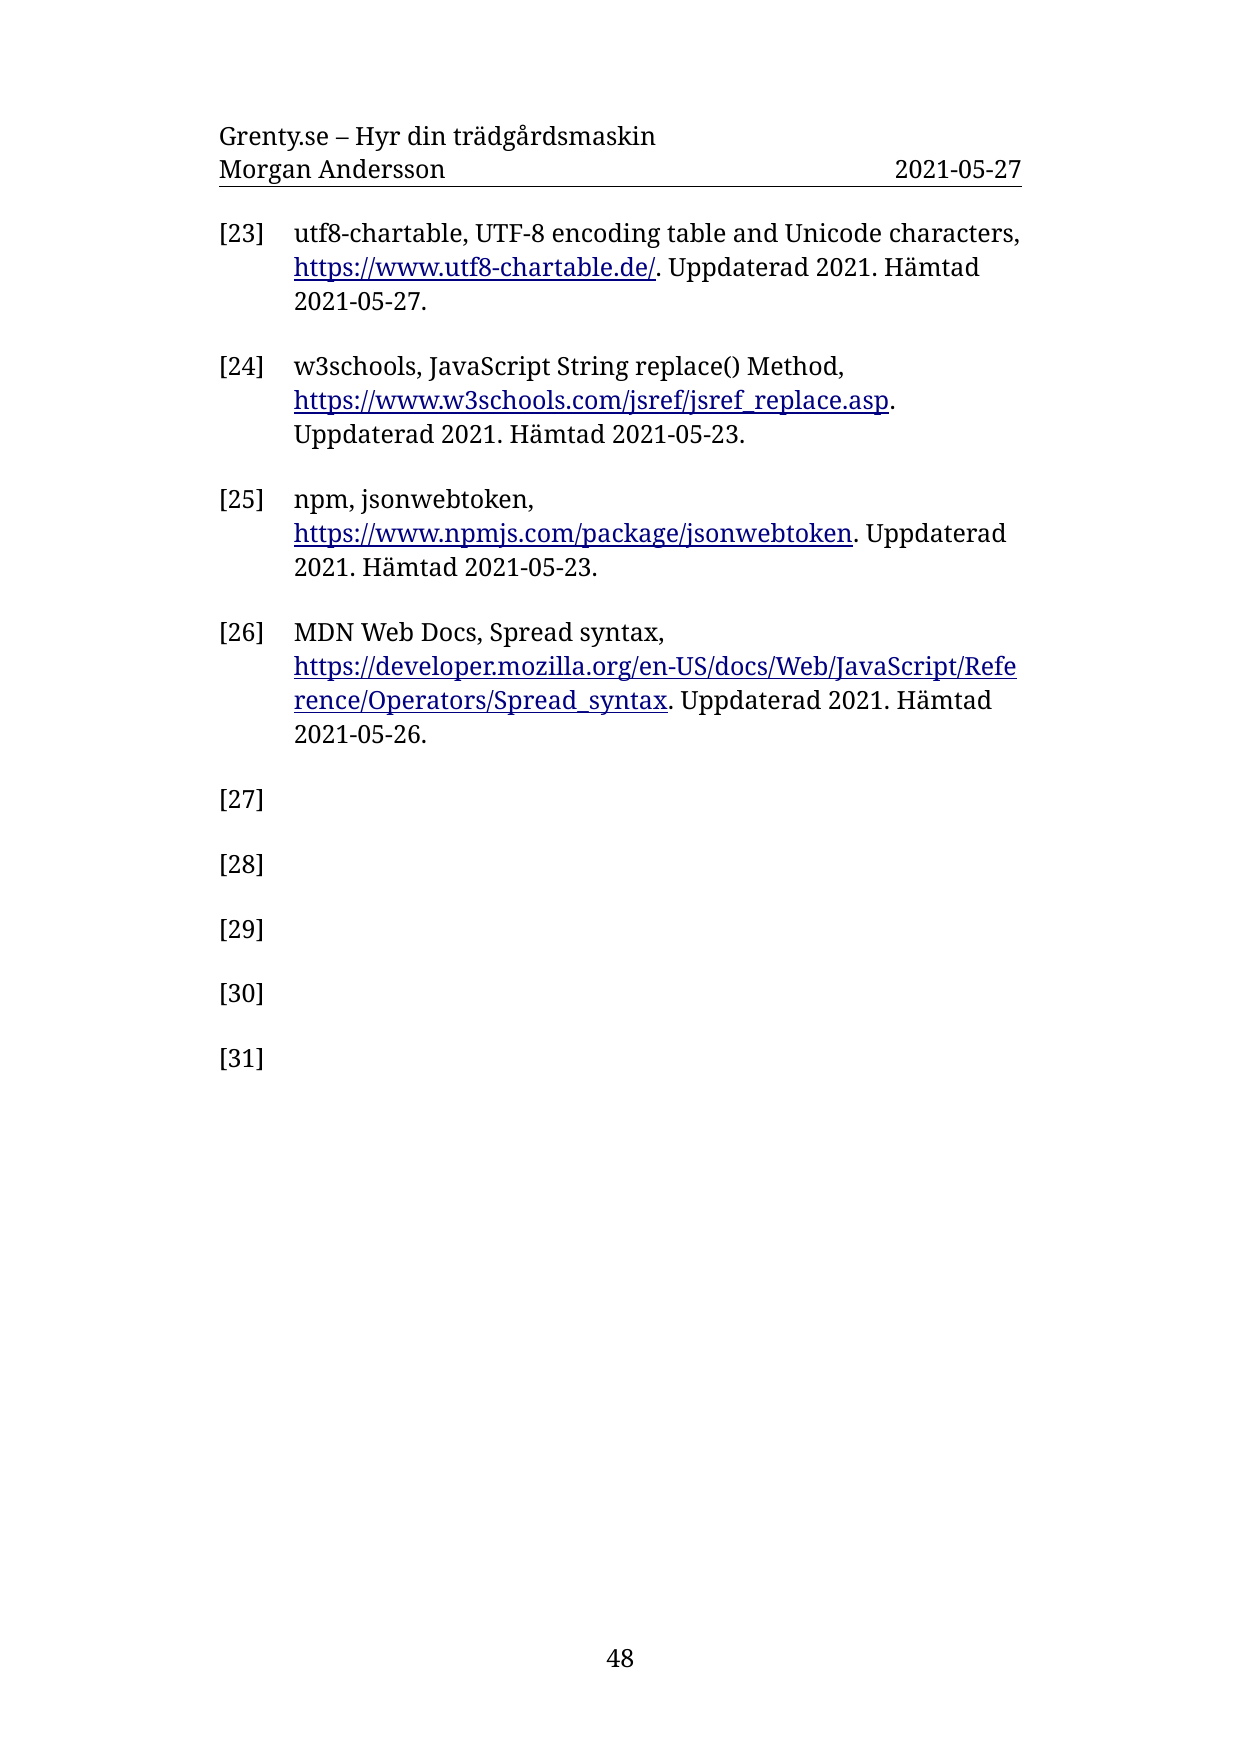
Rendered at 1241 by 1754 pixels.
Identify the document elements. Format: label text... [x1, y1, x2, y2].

list w3schools, JavaScript String replace() Method, https://www.w3schools.com/jsref/jsref_replace.asp. Uppdaterad 2021. Hämtad 2021-05-23. [218, 349, 1022, 451]
list npm, jsonwebtoken, https://www.npmjs.com/package/jsonwebtoken. Uppdaterad 2021. Hämtad 2021-05-23. [218, 482, 1022, 584]
list MDN Web Docs, Spread syntax, https://developer.mozilla.org/en-US/docs/Web/JavaScript/Reference/Operators/Spread_syntax. Uppdaterad 2021. Hämtad 2021-05-26. [218, 615, 1022, 751]
list utf8-chartable, UTF-8 encoding table and Unicode characters, https://www.utf8-chartable.de/. Uppdaterad 2021. Hämtad 2021-05-27. [218, 216, 1022, 318]
